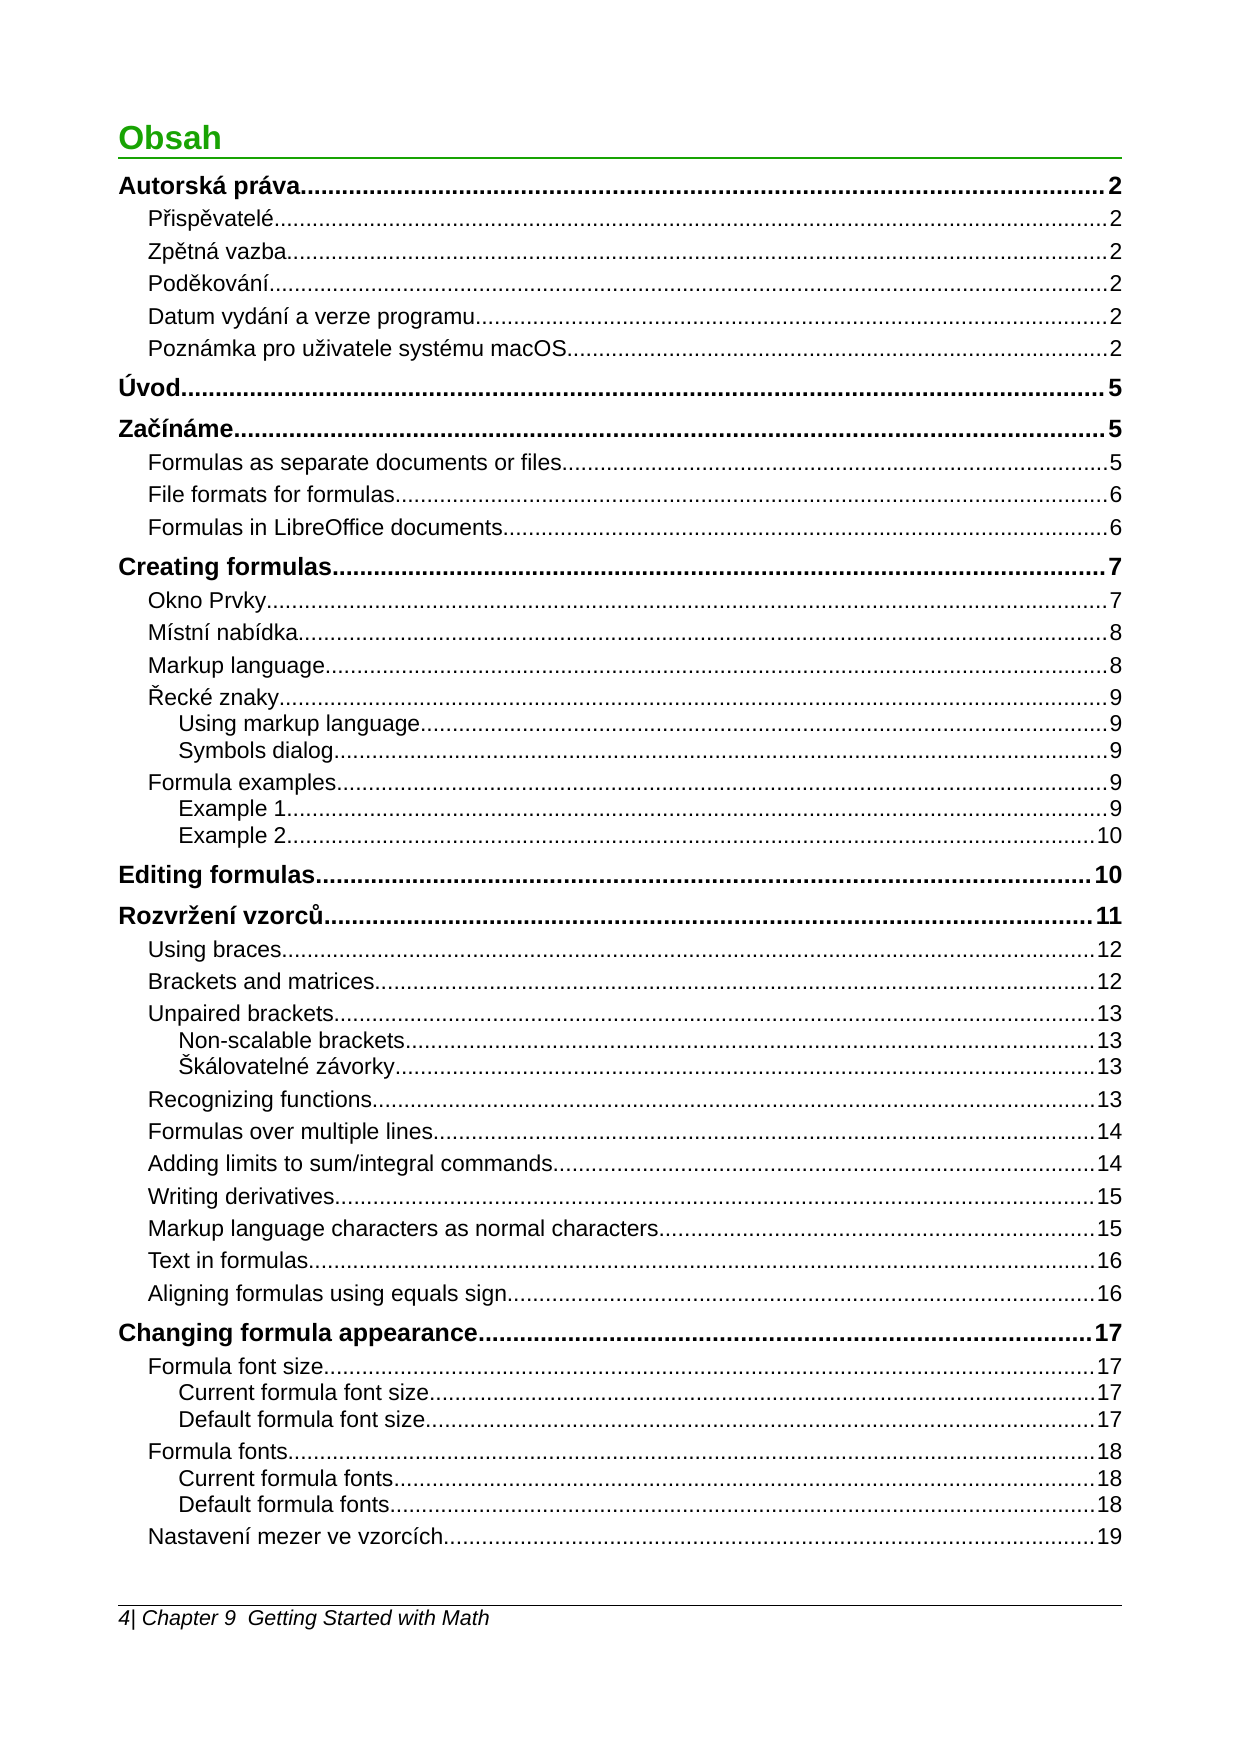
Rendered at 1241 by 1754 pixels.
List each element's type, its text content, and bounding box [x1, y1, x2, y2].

text Text in formulas 16 [148, 1247, 1122, 1274]
text Adding limits to sum/integral commands 14 [148, 1150, 1122, 1177]
text Current formula fonts 18 [178, 1464, 1122, 1491]
text Poděkování 2 [148, 270, 1122, 297]
text Editing formulas 10 [118, 860, 1122, 889]
text Rozvržení vzorců 11 [118, 901, 1122, 929]
text Autorská práva 2 [118, 171, 1122, 199]
text Non-scalable brackets 13 [178, 1027, 1122, 1053]
text Symbols dialog 9 [178, 737, 1122, 763]
text Přispěvatelé 2 [148, 205, 1122, 232]
text Unpaired brackets 13 [148, 1000, 1122, 1027]
text Okno Prvky 7 [148, 587, 1122, 613]
text Formula fonts 18 [148, 1438, 1122, 1464]
text Example 1 9 [178, 795, 1122, 822]
text Formula font size 17 [148, 1353, 1122, 1379]
text Datum vydání a verze programu 2 [148, 303, 1122, 329]
text Řecké znaky 9 [148, 684, 1122, 710]
text Brackets and matrices 12 [148, 968, 1122, 994]
text Using markup language 9 [178, 710, 1122, 737]
text File formats for formulas 6 [148, 481, 1122, 508]
text Default formula fonts 18 [178, 1491, 1122, 1517]
text Using braces 12 [148, 936, 1122, 962]
text Formulas over multiple lines 14 [148, 1118, 1122, 1144]
text Creating formulas 7 [118, 552, 1122, 581]
text Recognizing functions 13 [148, 1086, 1122, 1112]
text Škálovatelné závorky 13 [178, 1053, 1122, 1079]
text Aligning formulas using equals sign 16 [148, 1280, 1122, 1306]
text Nastavení mezer ve vzorcích 19 [148, 1523, 1122, 1549]
text Changing formula appearance 17 [118, 1318, 1122, 1347]
text Markup language 8 [148, 652, 1122, 678]
text Markup language characters as normal characters 15 [148, 1215, 1122, 1241]
text Začínáme 5 [118, 414, 1122, 443]
text Formula examples 9 [148, 769, 1122, 795]
text Formulas as separate documents or files 5 [148, 449, 1122, 475]
text Úvod 5 [118, 373, 1122, 402]
text Default formula font size 17 [178, 1406, 1122, 1432]
text Example 2 10 [178, 822, 1122, 848]
text Current formula font size 17 [178, 1379, 1122, 1406]
text Formulas in LibreOffice documents 6 [148, 514, 1122, 540]
text Místní nabídka 8 [148, 619, 1122, 646]
text Writing derivatives 15 [148, 1183, 1122, 1209]
subtitle Obsah [118, 118, 1122, 157]
text Zpětná vazba 2 [148, 238, 1122, 264]
text Poznámka pro uživatele systému macOS 2 [148, 335, 1122, 361]
